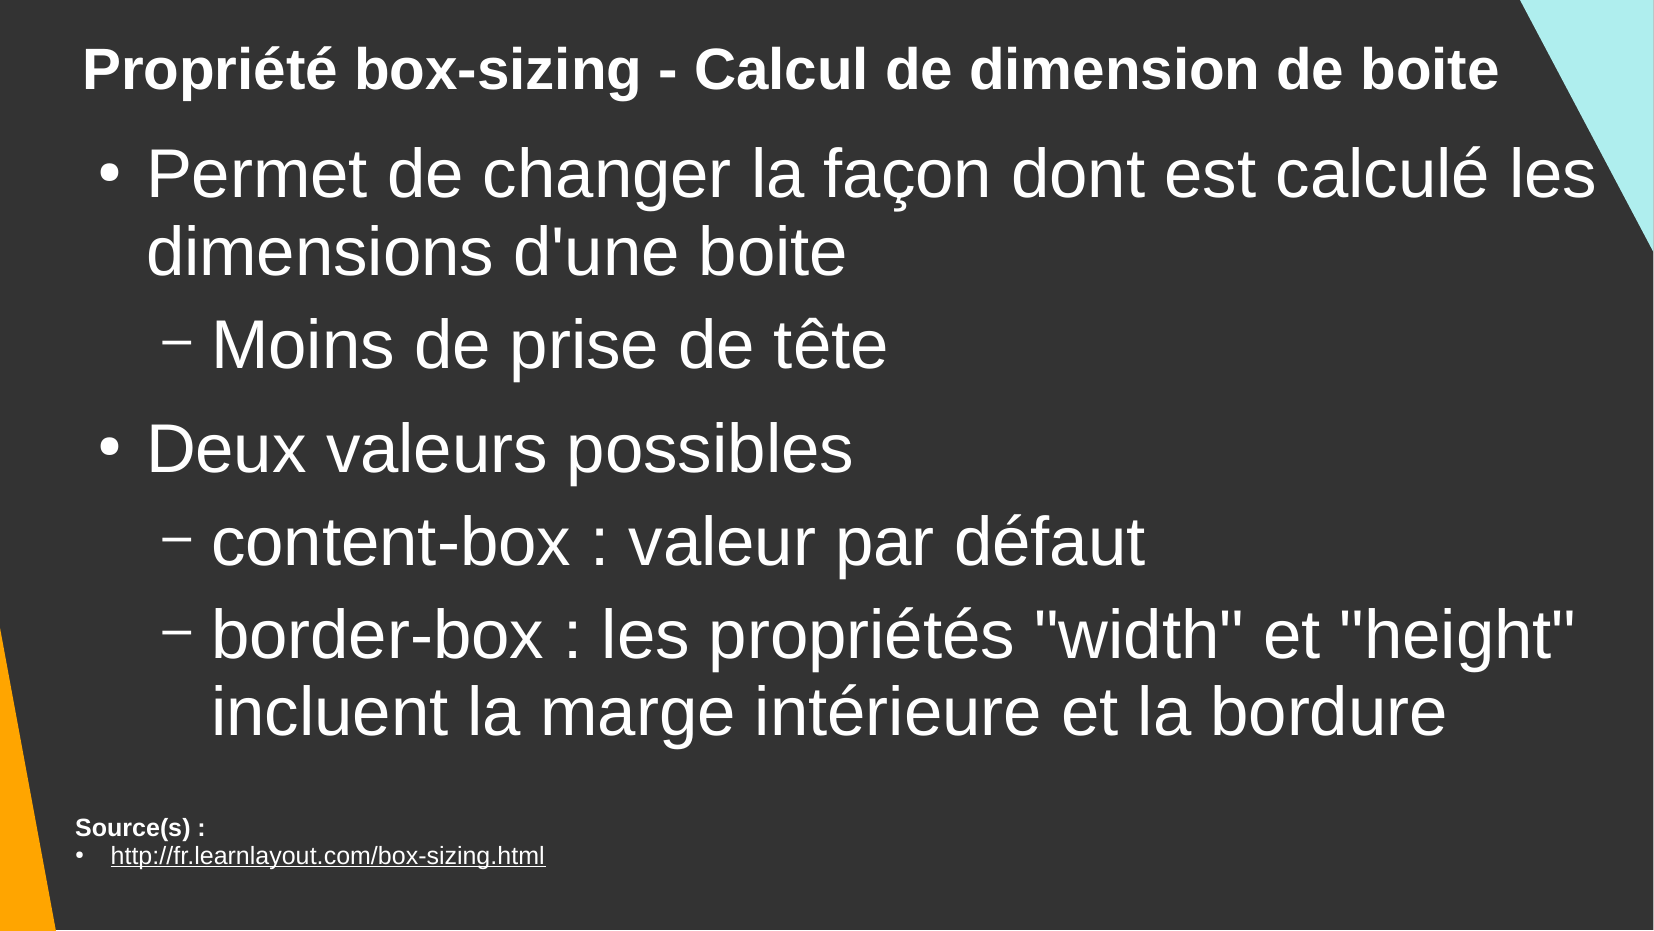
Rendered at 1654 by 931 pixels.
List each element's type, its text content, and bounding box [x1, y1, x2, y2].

list Permet de changer la façon dont est calculé les dimensions d'une boite Moins de prise de tête Deux valeurs possibles content-box : valeur par défaut border-box : les propriétés "width" et "height" incluent la marge intérieure et la bordure [80, 135, 1605, 762]
title Propriété box-sizing - Calcul de dimension de boite [82, 37, 1571, 107]
text_box [1520, 0, 1654, 254]
text_box Source(s) : http://fr.learnlayout.com/box-sizing.html [60, 806, 1546, 886]
text_box [0, 627, 56, 931]
